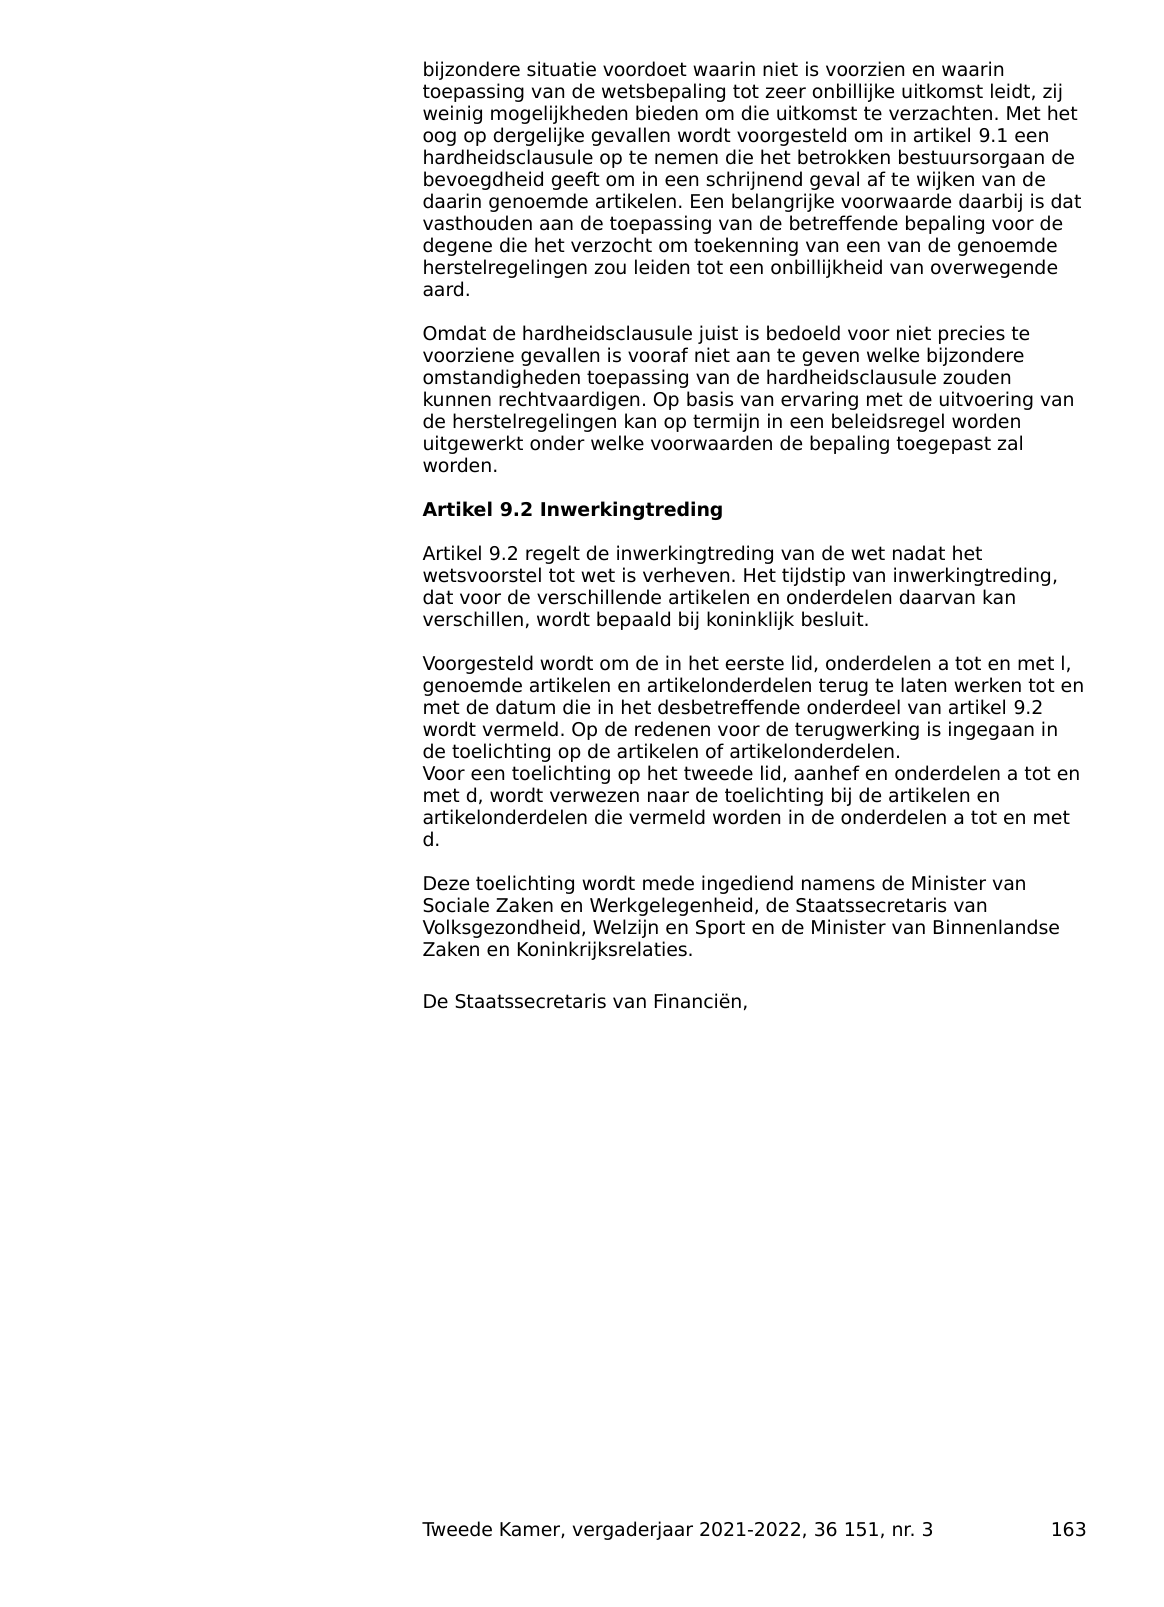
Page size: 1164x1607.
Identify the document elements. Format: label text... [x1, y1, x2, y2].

text Omdat de hardheidsclausule juist is bedoeld voor niet precies te voorziene gevallen is vooraf niet aan te geven welke bijzondere omstandigheden toepassing van de hardheidsclausule zouden kunnen rechtvaardigen. Op basis van ervaring met de uitvoering van de herstelregelingen kan op termijn in een beleidsregel worden uitgewerkt onder welke voorwaarden de bepaling toegepast zal worden. [422, 323, 1087, 477]
text Artikel 9.2 regelt de inwerkingtreding van de wet nadat het wetsvoorstel tot wet is verheven. Het tijdstip van inwerkingtreding, dat voor de verschillende artikelen en onderdelen daarvan kan verschillen, wordt bepaald bij koninklijk besluit. [422, 543, 1087, 631]
text De Staatssecretaris van Financiën, [422, 991, 1087, 1013]
text Deze toelichting wordt mede ingediend namens de Minister van Sociale Zaken en Werkgelegenheid, de Staatssecretaris van Volksgezondheid, Welzijn en Sport en de Minister van Binnenlandse Zaken en Koninkrijksrelaties. [422, 873, 1087, 961]
text Voor een toelichting op het tweede lid, aanhef en onderdelen a tot en met d, wordt verwezen naar de toelichting bij de artikelen en artikelonderdelen die vermeld worden in de onderdelen a tot en met d. [422, 763, 1087, 851]
subtitle Artikel 9.2 Inwerkingtreding [422, 499, 1087, 521]
text Voorgesteld wordt om de in het eerste lid, onderdelen a tot en met l, genoemde artikelen en artikelonderdelen terug te laten werken tot en met de datum die in het desbetreffende onderdeel van artikel 9.2 wordt vermeld. Op de redenen voor de terugwerking is ingegaan in de toelichting op de artikelen of artikelonderdelen. [422, 653, 1087, 763]
text bijzondere situatie voordoet waarin niet is voorzien en waarin toepassing van de wetsbepaling tot zeer onbillijke uitkomst leidt, zij weinig mogelijkheden bieden om die uitkomst te verzachten. Met het oog op dergelijke gevallen wordt voorgesteld om in artikel 9.1 een hardheidsclausule op te nemen die het betrokken bestuursorgaan de bevoegdheid geeft om in een schrijnend geval af te wijken van de daarin genoemde artikelen. Een belangrijke voorwaarde daarbij is dat vasthouden aan de toepassing van de betreffende bepaling voor de degene die het verzocht om toekenning van een van de genoemde herstelregelingen zou leiden tot een onbillijkheid van overwegende aard. [422, 59, 1087, 301]
